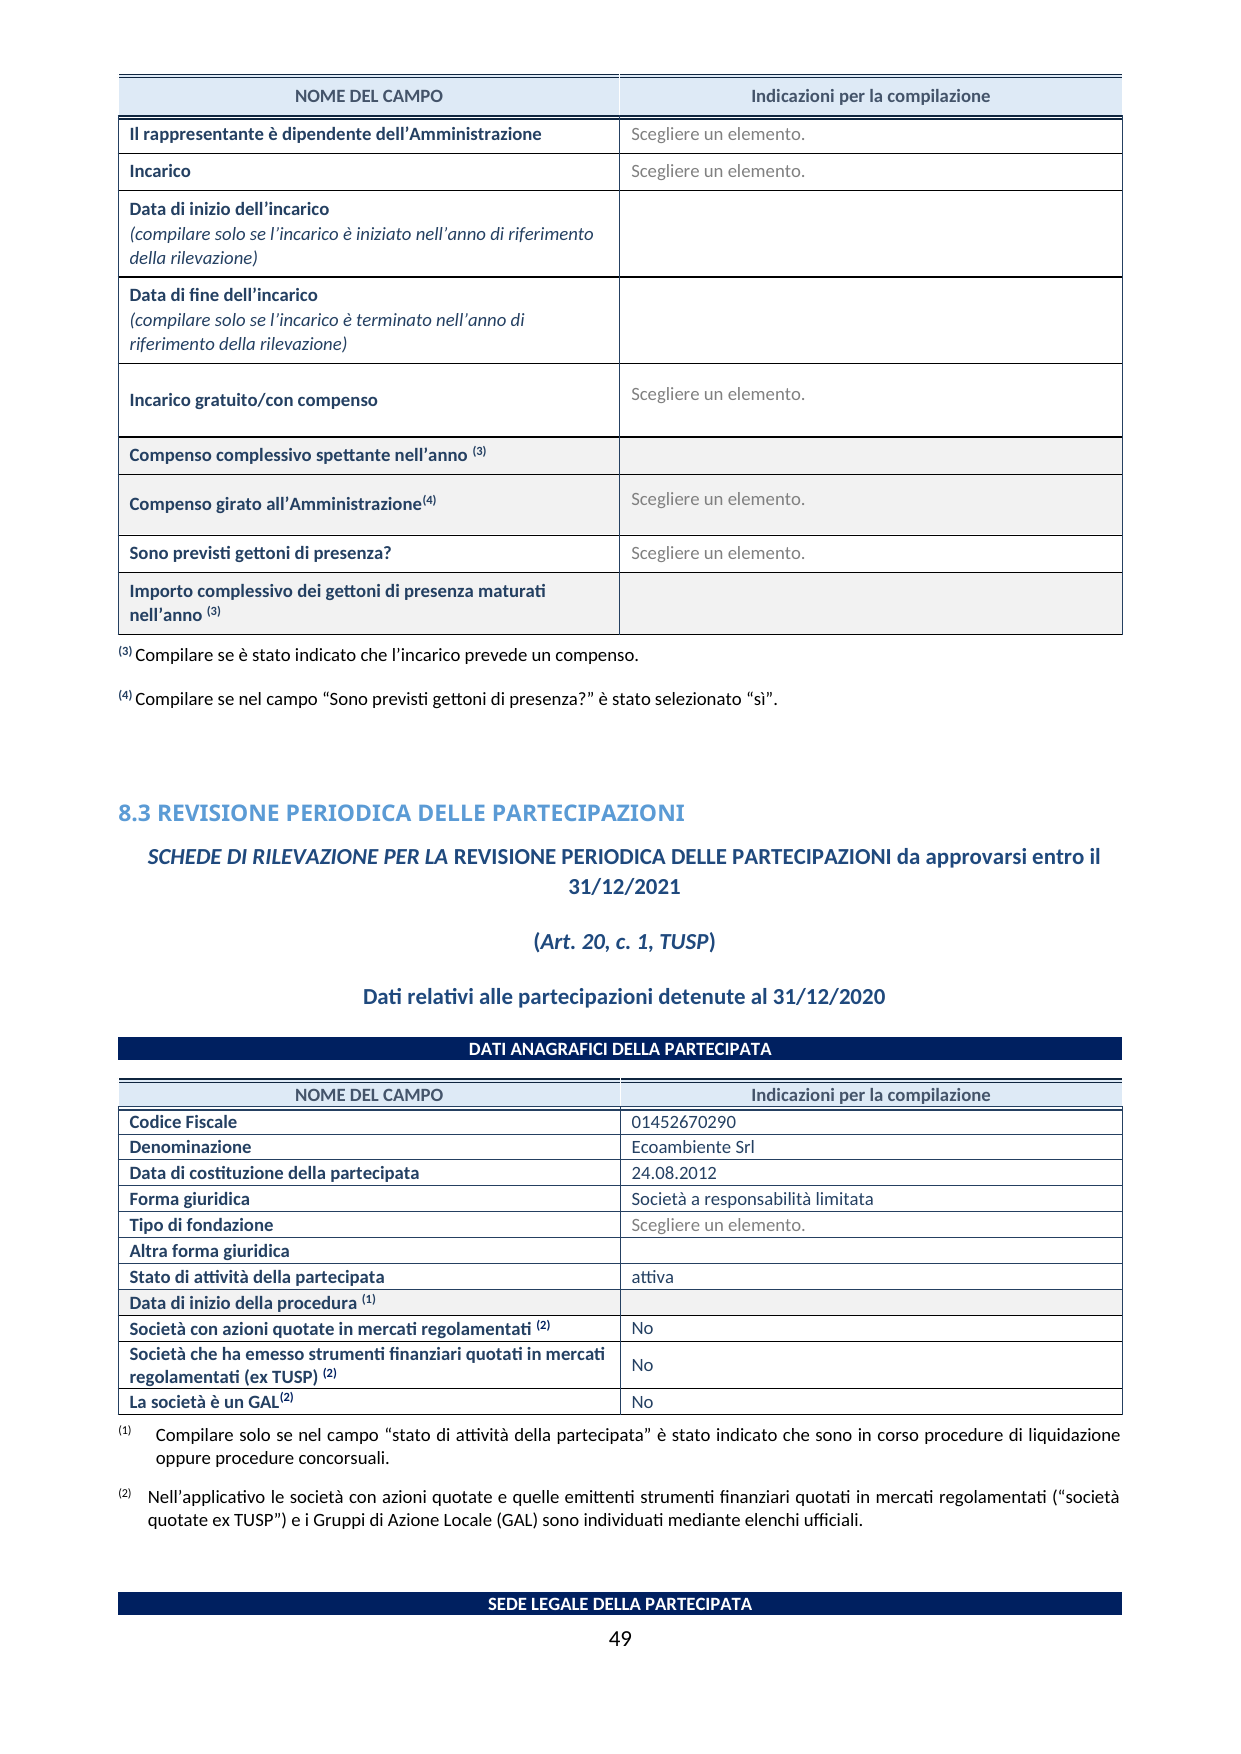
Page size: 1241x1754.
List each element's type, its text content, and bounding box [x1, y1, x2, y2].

table_cell Società con azioni quotate in mercati regolamentati (2) [119, 1316, 620, 1341]
table_header NOME DEL CAMPO [119, 78, 619, 115]
table_cell Società a responsabilità limitata [621, 1186, 1122, 1211]
table_cell Ecoambiente Srl [621, 1135, 1122, 1159]
table_cell No [621, 1389, 1122, 1414]
table_cell Scegliere un elemento. [621, 1212, 1122, 1237]
table_cell No [621, 1316, 1122, 1341]
table_cell Incarico gratuito/con compenso [119, 364, 619, 436]
table_cell attiva [621, 1264, 1122, 1289]
table_cell Scegliere un elemento. [620, 475, 1122, 534]
table_cell Forma giuridica [119, 1186, 620, 1211]
table_cell Data di inizio della procedura (1) [119, 1290, 620, 1315]
subtitle 8.3 REVISIONE PERIODICA DELLE PARTECIPAZIONI [118, 797, 1122, 828]
table_cell Denominazione [119, 1135, 620, 1159]
text DATI ANAGRAFICI DELLA PARTECIPATA [118, 1037, 1122, 1060]
table_cell Società che ha emesso strumenti finanziari quotati in mercati regolamentati (ex TUSP) (2) [119, 1342, 620, 1388]
table_cell La società è un GAL(2) [119, 1389, 620, 1414]
table_cell Tipo di fondazione [119, 1212, 620, 1237]
table_cell [620, 191, 1122, 276]
table_cell 01452670290 [621, 1111, 1122, 1133]
table_cell Altra forma giuridica [119, 1238, 620, 1263]
table_cell [621, 1290, 1122, 1315]
table_header Indicazioni per la compilazione [620, 78, 1122, 115]
table_header NOME DEL CAMPO [119, 1083, 620, 1106]
table_cell Data di inizio dell’incarico (compilare solo se l’incarico è iniziato nell’anno di riferimento della rilevazione) [119, 191, 619, 276]
table_cell No [621, 1342, 1122, 1388]
table_cell Sono previsti gettoni di presenza? [119, 536, 619, 572]
text SEDE LEGALE DELLA PARTECIPATA [118, 1592, 1122, 1615]
table_cell [620, 278, 1122, 363]
text (Art. 20, c. 1, TUSP) [118, 927, 1131, 955]
table_cell [620, 438, 1122, 474]
table_cell Codice Fiscale [119, 1111, 620, 1133]
table_cell Scegliere un elemento. [620, 364, 1122, 436]
table_cell Data di fine dell’incarico (compilare solo se l’incarico è terminato nell’anno di riferimento della rilevazione) [119, 278, 619, 363]
table_cell Stato di attività della partecipata [119, 1264, 620, 1289]
table_cell [621, 1238, 1122, 1263]
table_cell Compenso girato all’Amministrazione(4) [119, 475, 619, 534]
text SCHEDE DI RILEVAZIONE PER LA REVISIONE PERIODICA DELLE PARTECIPAZIONI da approvarsi entro il 31/12/2021 [118, 842, 1131, 900]
text Dati relativi alle partecipazioni detenute al 31/12/2020 [118, 982, 1131, 1010]
table_cell Scegliere un elemento. [620, 536, 1122, 572]
table_cell Data di costituzione della partecipata [119, 1160, 620, 1185]
table_cell Il rappresentante è dipendente dell’Amministrazione [119, 120, 619, 153]
table_cell Scegliere un elemento. [620, 120, 1122, 153]
text (4) Compilare se nel campo “Sono previsti gettoni di presenza?” è stato selezionato “sì”. [118, 687, 1122, 710]
table_header Indicazioni per la compilazione [621, 1083, 1122, 1106]
list Compilare solo se nel campo “stato di attività della partecipata” è stato indicato che sono in corso procedure di liquidazione oppure procedure concorsuali. [118, 1423, 1122, 1469]
table_cell 24.08.2012 [621, 1160, 1122, 1185]
table_cell Importo complessivo dei gettoni di presenza maturati nell’anno (3) [119, 573, 619, 634]
text (3) Compilare se è stato indicato che l’incarico prevede un compenso. [118, 643, 1122, 666]
table_cell Scegliere un elemento. [620, 154, 1122, 190]
table_cell Compenso complessivo spettante nell’anno (3) [119, 438, 619, 474]
table_cell Incarico [119, 154, 619, 190]
table_cell [620, 573, 1122, 634]
list Nell’applicativo le società con azioni quotate e quelle emittenti strumenti finanziari quotati in mercati regolamentati (“società quotate ex TUSP”) e i Gruppi di Azione Locale (GAL) sono individuati mediante elenchi ufficiali. [118, 1486, 1122, 1531]
